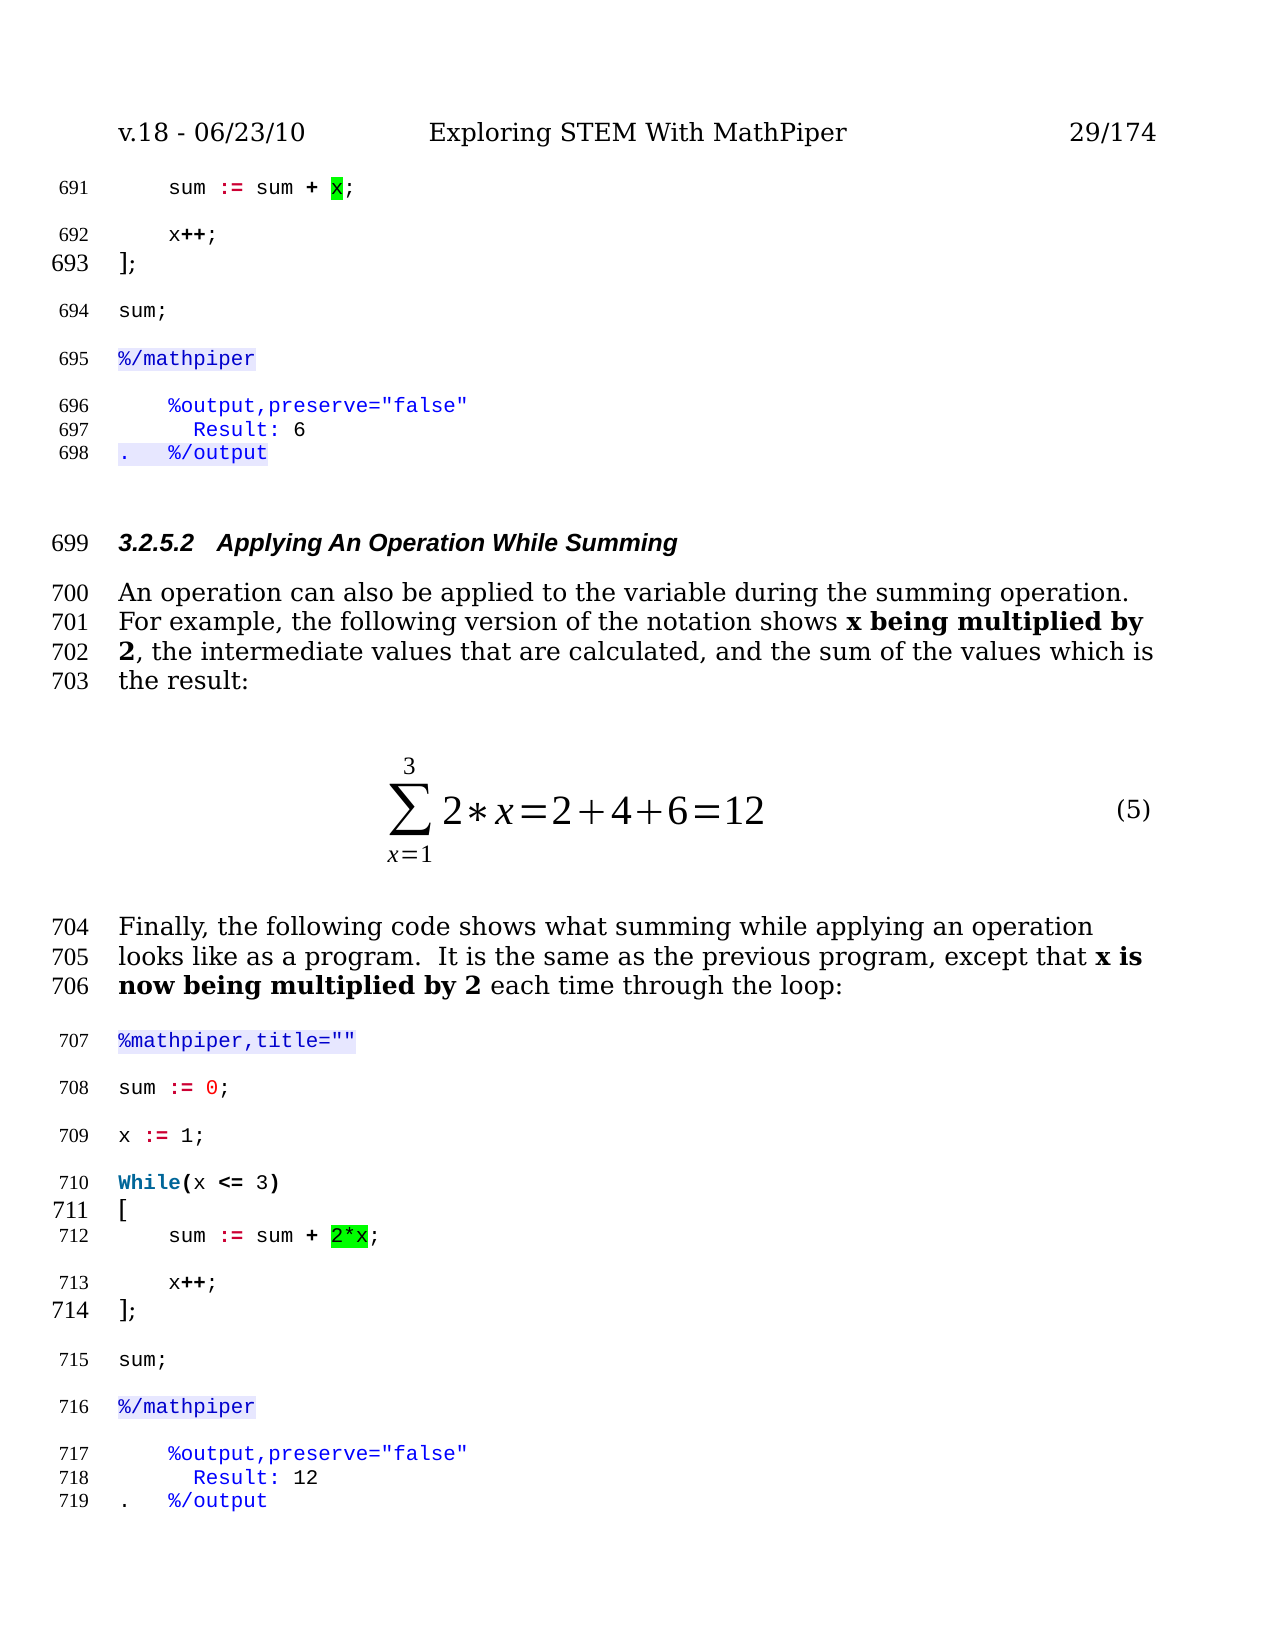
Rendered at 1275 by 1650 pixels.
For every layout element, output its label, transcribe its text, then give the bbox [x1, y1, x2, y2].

text An operation can also be applied to the variable during the summing operation. For example, the following version of the notation shows x being multiplied by 2, the intermediate values that are calculated, and the sum of the values which is the result: [118, 578, 1157, 695]
text sum; [118, 301, 1157, 324]
text sum := sum + 2*x; [118, 1225, 1157, 1248]
text %output,preserve="false" [118, 395, 1157, 419]
text Result: 6 [118, 419, 1157, 442]
text . %/output [118, 1490, 1157, 1514]
text x++; [118, 1272, 1157, 1296]
text ]; [118, 248, 1157, 277]
text Result: 12 [118, 1467, 1157, 1490]
text sum := sum + x; [118, 177, 1157, 200]
text %/mathpiper [118, 1396, 1157, 1419]
text x++; [118, 224, 1157, 248]
table_header (5) [1041, 745, 1157, 874]
subtitle Applying An Operation While Summing [118, 528, 1157, 557]
text %/mathpiper [118, 348, 1157, 371]
text %output,preserve="false" [118, 1443, 1157, 1467]
text Finally, the following code shows what summing while applying an operation looks like as a program. It is the same as the previous program, except that x is now being multiplied by 2 each time through the loop: [118, 912, 1157, 1000]
text %mathpiper,title="" [118, 1030, 1157, 1054]
text While(x <= 3) [118, 1172, 1157, 1196]
text ]; [118, 1296, 1157, 1325]
text x := 1; [118, 1125, 1157, 1148]
text . %/output [118, 442, 1157, 466]
text [ [118, 1196, 1157, 1225]
text sum := 0; [118, 1077, 1157, 1101]
text sum; [118, 1348, 1157, 1372]
table_header [118, 745, 1041, 874]
